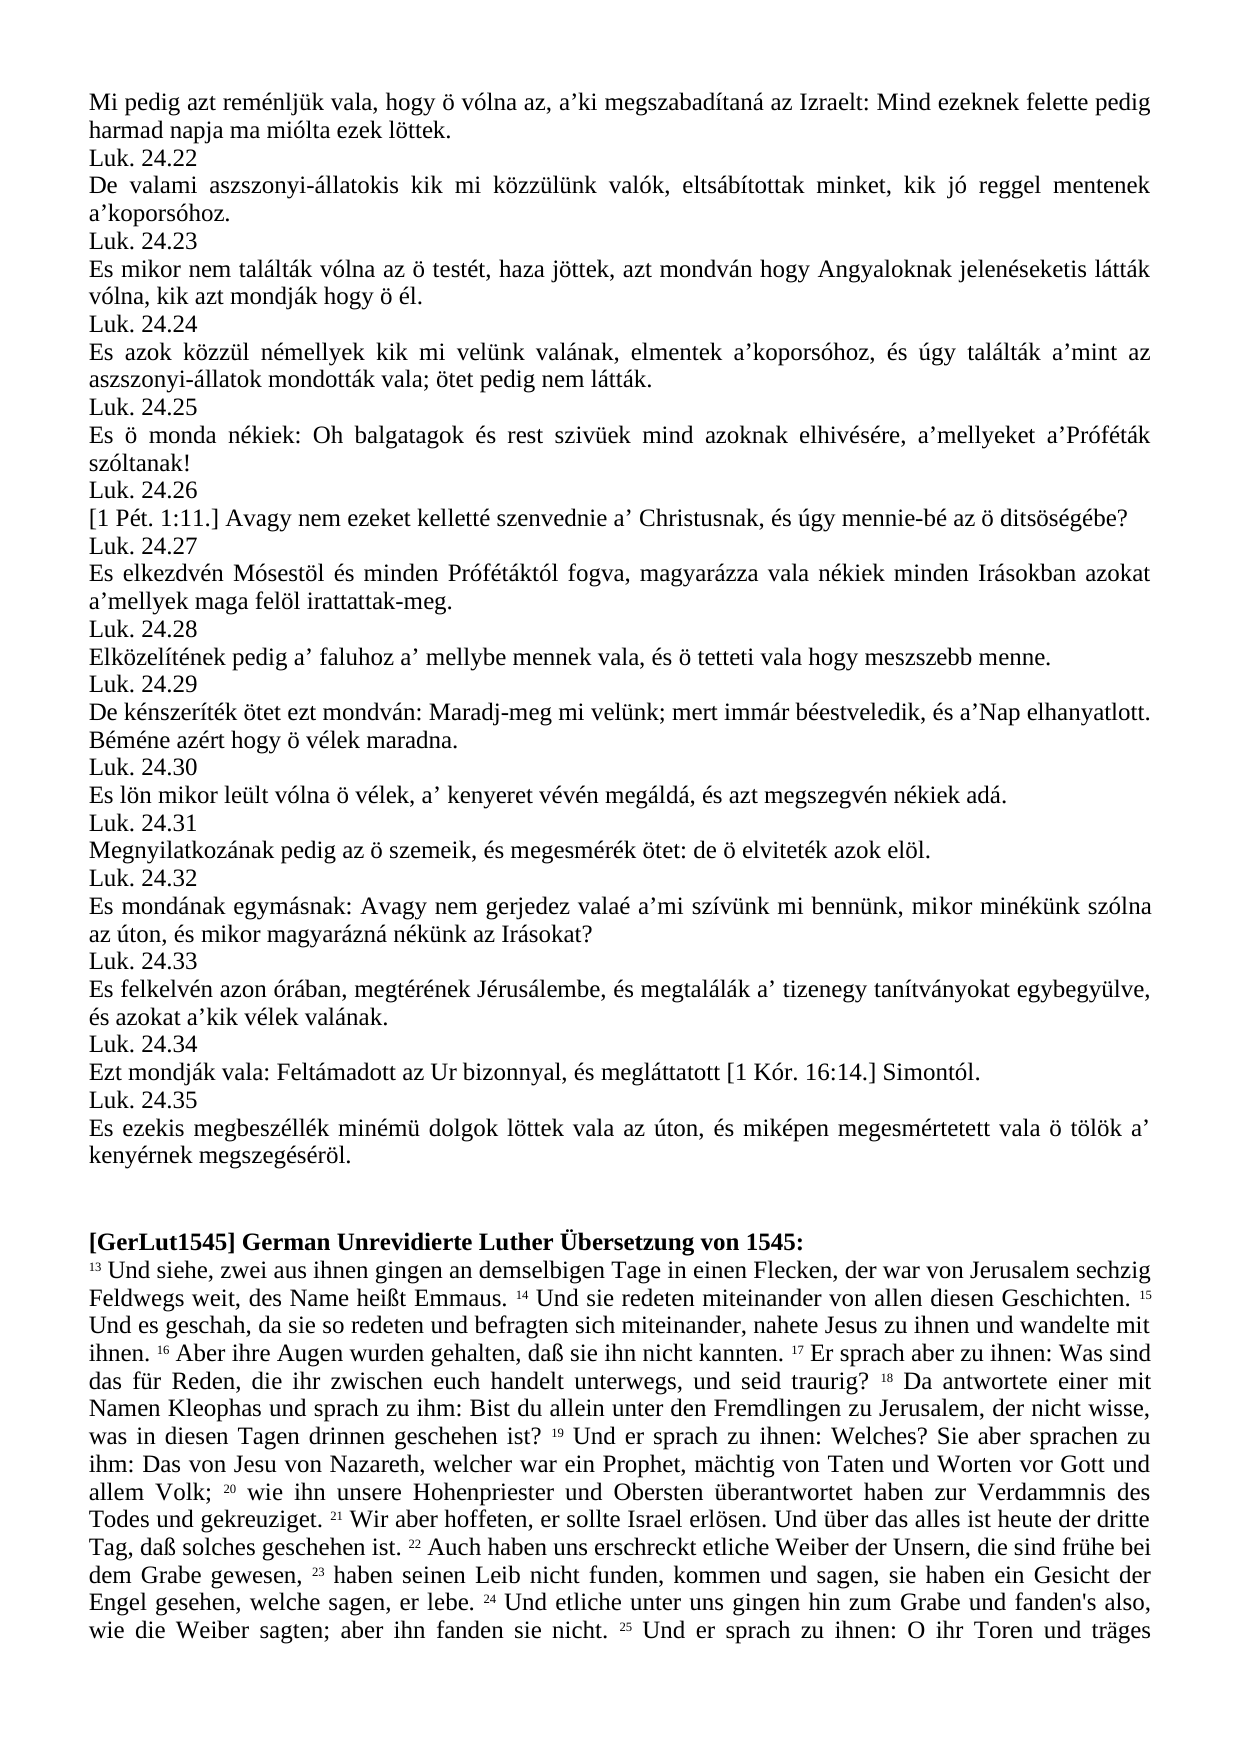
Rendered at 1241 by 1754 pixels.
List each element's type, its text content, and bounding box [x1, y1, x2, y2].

text Luk. 24.23 [88, 227, 1152, 255]
text Luk. 24.31 [88, 809, 1152, 837]
text Es ezekis megbeszéllék minémü dolgok löttek vala az úton, és miképen megesmértetett vala ö tölök a’ kenyérnek megszegéséröl. [88, 1114, 1152, 1169]
text Luk. 24.29 [88, 670, 1152, 698]
text Megnyilatkozának pedig az ö szemeik, és megesmérék ötet: de ö elviteték azok elöl. [88, 837, 1152, 864]
text Luk. 24.34 [88, 1031, 1152, 1058]
text Luk. 24.32 [88, 864, 1152, 892]
text Mi pedig azt reménljük vala, hogy ö vólna az, a’ki megszabadítaná az Izraelt: Mind ezeknek felette pedig harmad napja ma miólta ezek löttek. [88, 88, 1152, 144]
text Luk. 24.26 [88, 476, 1152, 504]
text Luk. 24.24 [88, 310, 1152, 338]
text Ezt mondják vala: Feltámadott az Ur bizonnyal, és megláttatott [1 Kór. 16:14.] Simontól. [88, 1058, 1152, 1086]
text 13 Und siehe, zwei aus ihnen gingen an demselbigen Tage in einen Flecken, der war von Jerusalem sechzig Feldwegs weit, des Name heißt Emmaus. 14 Und sie redeten miteinander von allen diesen Geschichten. 15 Und es geschah, da sie so redeten und befragten sich miteinander, nahete Jesus zu ihnen und wandelte mit ihnen. 16 Aber ihre Augen wurden gehalten, daß sie ihn nicht kannten. 17 Er sprach aber zu ihnen: Was sind das für Reden, die ihr zwischen euch handelt unterwegs, und seid traurig? 18 Da antwortete einer mit Namen Kleophas und sprach zu ihm: Bist du allein unter den Fremdlingen zu Jerusalem, der nicht wisse, was in diesen Tagen drinnen geschehen ist? 19 Und er sprach zu ihnen: Welches? Sie aber sprachen zu ihm: Das von Jesu von Nazareth, welcher war ein Prophet, mächtig von Taten und Worten vor Gott und allem Volk; 20 wie ihn unsere Hohenpriester und Obersten überantwortet haben zur Verdammnis des Todes und gekreuziget. 21 Wir aber hoffeten, er sollte Israel erlösen. Und über das alles ist heute der dritte Tag, daß solches geschehen ist. 22 Auch haben uns erschreckt etliche Weiber der Unsern, die sind frühe bei dem Grabe gewesen, 23 haben seinen Leib nicht funden, kommen und sagen, sie haben ein Gesicht der Engel gesehen, welche sagen, er lebe. 24 Und etliche unter uns gingen hin zum Grabe und fanden's also, wie die Weiber sagten; aber ihn fanden sie nicht. 25 Und er sprach zu ihnen: O ihr Toren und träges [88, 1256, 1152, 1644]
text Luk. 24.33 [88, 947, 1152, 975]
text Es azok közzül némellyek kik mi velünk valának, elmentek a’koporsóhoz, és úgy találták a’mint az aszszonyi-állatok mondották vala; ötet pedig nem látták. [88, 338, 1152, 393]
text Es ö monda nékiek: Oh balgatagok és rest szivüek mind azoknak elhivésére, a’mellyeket a’Próféták szóltanak! [88, 421, 1152, 476]
text Elközelítének pedig a’ faluhoz a’ mellybe mennek vala, és ö tetteti vala hogy meszszebb menne. [88, 643, 1152, 670]
text [1 Pét. 1:11.] Avagy nem ezeket kelletté szenvednie a’ Christusnak, és úgy mennie-bé az ö ditsöségébe? [88, 504, 1152, 532]
text De kénszeríték ötet ezt mondván: Maradj-meg mi velünk; mert immár béestveledik, és a’Nap elhanyatlott. Béméne azért hogy ö vélek maradna. [88, 698, 1152, 753]
text Luk. 24.30 [88, 753, 1152, 781]
text Es mondának egymásnak: Avagy nem gerjedez valaé a’mi szívünk mi bennünk, mikor minékünk szólna az úton, és mikor magyarázná nékünk az Irásokat? [88, 892, 1152, 947]
text Es lön mikor leült vólna ö vélek, a’ kenyeret vévén megáldá, és azt megszegvén nékiek adá. [88, 781, 1152, 809]
text Luk. 24.35 [88, 1086, 1152, 1114]
text Luk. 24.22 [88, 144, 1152, 172]
text [GerLut1545] German Unrevidierte Luther Übersetzung von 1545: [88, 1228, 1152, 1256]
text Luk. 24.27 [88, 532, 1152, 559]
text Luk. 24.25 [88, 393, 1152, 421]
text Es felkelvén azon órában, megtérének Jérusálembe, és megtalálák a’ tizenegy tanítványokat egybegyülve, és azokat a’kik vélek valának. [88, 975, 1152, 1031]
text Es elkezdvén Mósestöl és minden Prófétáktól fogva, magyarázza vala nékiek minden Irásokban azokat a’mellyek maga felöl irattattak-meg. [88, 559, 1152, 615]
text Es mikor nem találták vólna az ö testét, haza jöttek, azt mondván hogy Angyaloknak jelenéseketis látták vólna, kik azt mondják hogy ö él. [88, 255, 1152, 310]
text Luk. 24.28 [88, 615, 1152, 643]
text De valami aszszonyi-állatokis kik mi közzülünk valók, eltsábítottak minket, kik jó reggel mentenek a’koporsóhoz. [88, 172, 1152, 227]
